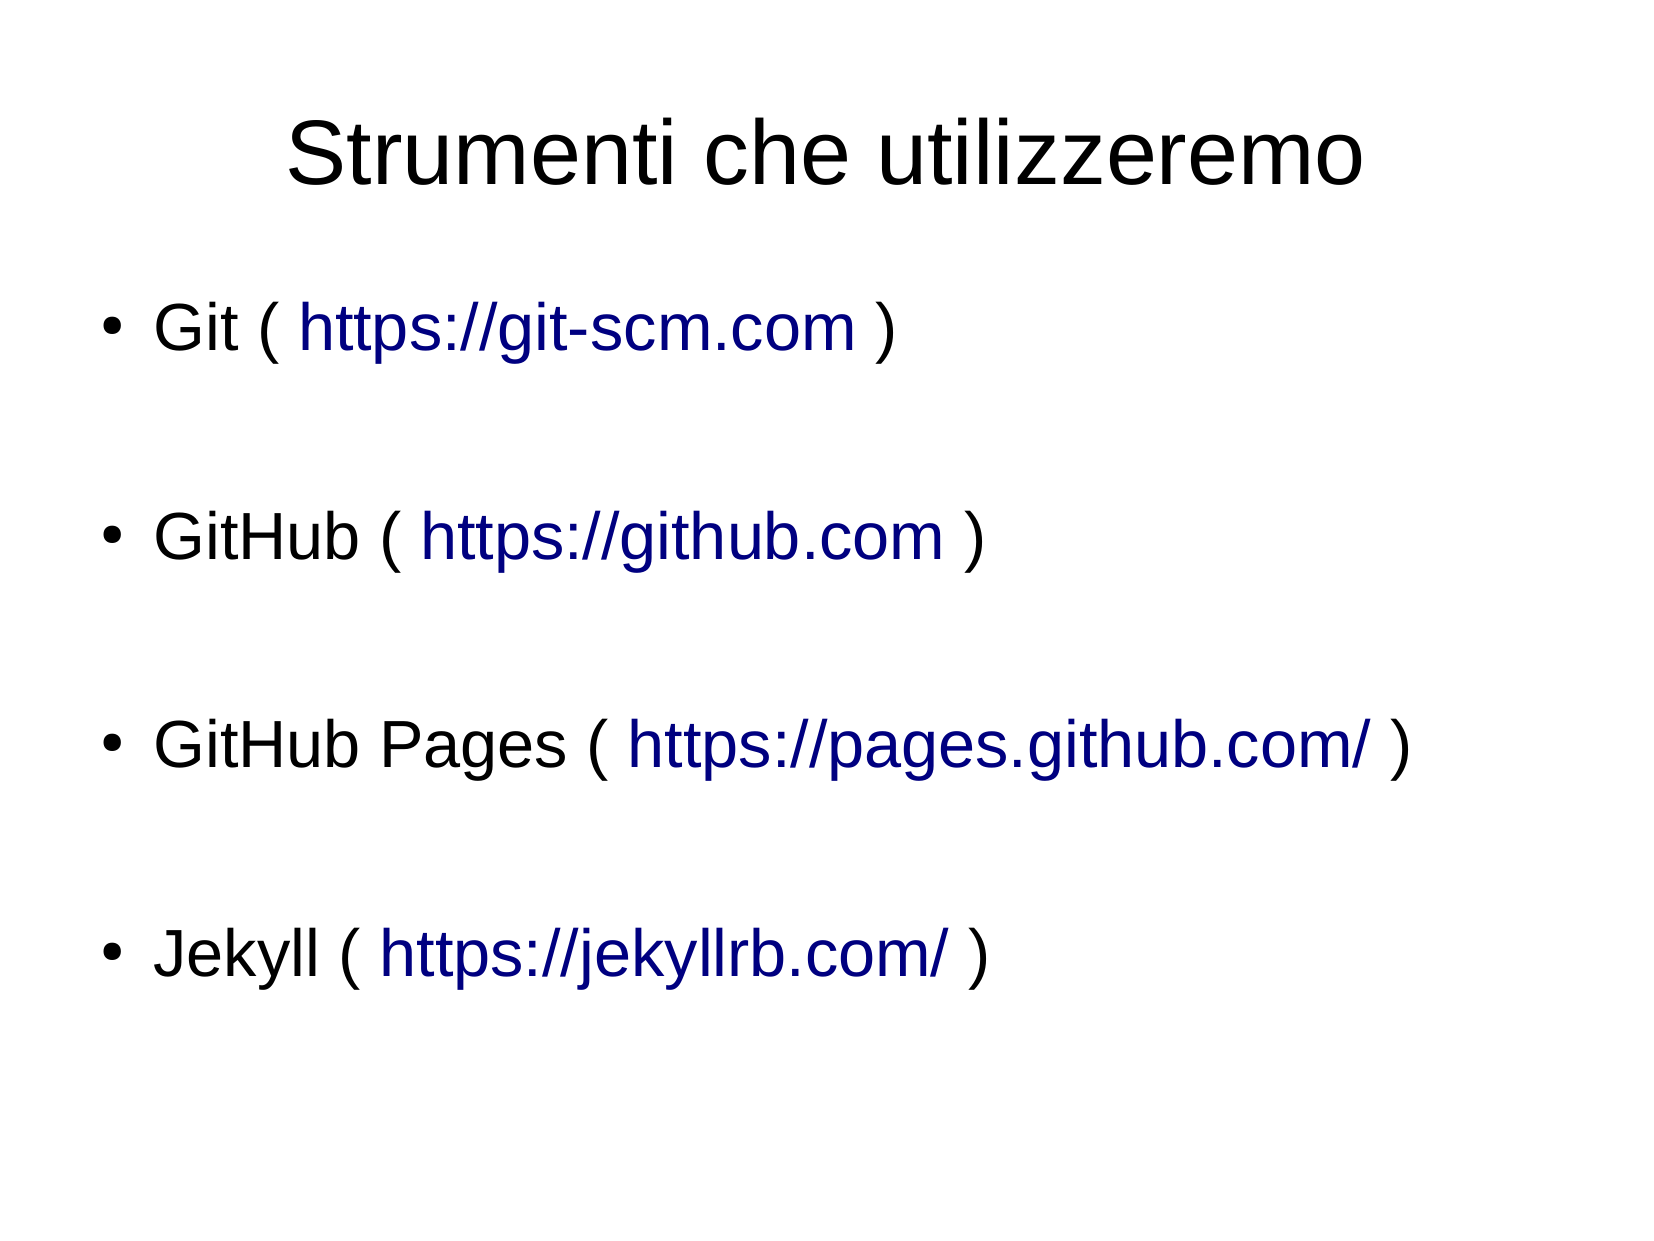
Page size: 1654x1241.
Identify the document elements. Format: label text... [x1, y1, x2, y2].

list Git ( https://git-scm.com ) GitHub ( https://github.com ) GitHub Pages ( https://pages.github.com/ ) Jekyll ( https://jekyllrb.com/ ) [82, 290, 1571, 991]
title Strumenti che utilizzeremo [82, 49, 1571, 257]
